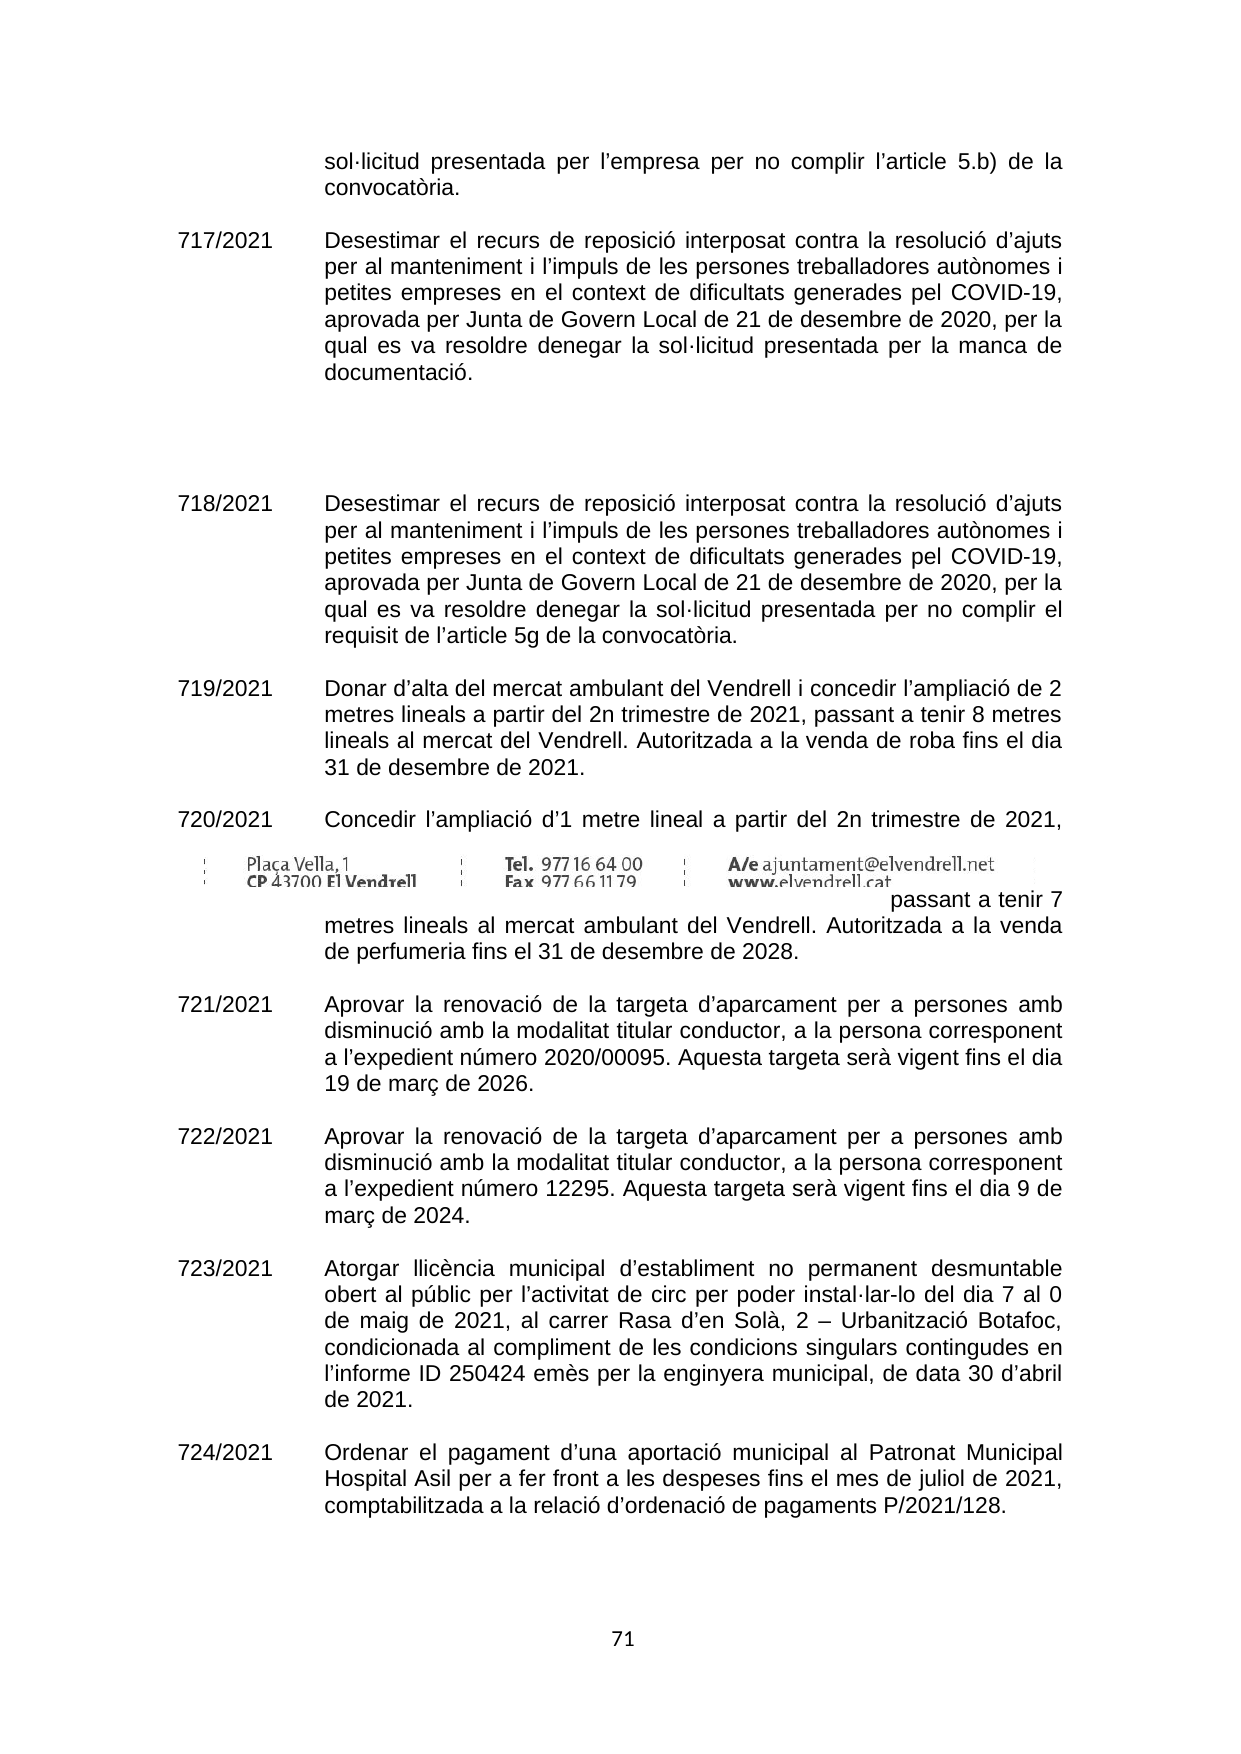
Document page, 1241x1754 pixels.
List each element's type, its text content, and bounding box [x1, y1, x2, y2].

text 721/2021 Aprovar la renovació de la targeta d’aparcament per a persones amb disminució amb la modalitat titular conductor, a la persona corresponent a l’expedient número 2020/00095. Aquesta targeta serà vigent fins el dia 19 de març de 2026. [177, 991, 1063, 1096]
text 718/2021 Desestimar el recurs de reposició interposat contra la resolució d’ajuts per al manteniment i l’impuls de les persones treballadores autònomes i petites empreses en el context de dificultats generades pel COVID-19, aprovada per Junta de Govern Local de 21 de desembre de 2020, per la qual es va resoldre denegar la sol·licitud presentada per no complir el requisit de l’article 5g de la convocatòria. [177, 490, 1063, 648]
text 722/2021 Aprovar la renovació de la targeta d’aparcament per a persones amb disminució amb la modalitat titular conductor, a la persona corresponent a l’expedient número 12295. Aquesta targeta serà vigent fins el dia 9 de març de 2024. [177, 1123, 1063, 1228]
text 719/2021 Donar d’alta del mercat ambulant del Vendrell i concedir l’ampliació de 2 metres lineals a partir del 2n trimestre de 2021, passant a tenir 8 metres lineals al mercat del Vendrell. Autoritzada a la venda de roba fins el dia 31 de desembre de 2021. [177, 675, 1063, 780]
text sol·licitud presentada per l’empresa per no complir l’article 5.b) de la convocatòria. [177, 148, 1063, 200]
text 724/2021 Ordenar el pagament d’una aportació municipal al Patronat Municipal Hospital Asil per a fer front a les despeses fins el mes de juliol de 2021, comptabilitzada a la relació d’ordenació de pagaments P/2021/128. [177, 1439, 1063, 1518]
text 723/2021 Atorgar llicència municipal d’establiment no permanent desmuntable obert al públic per l’activitat de circ per poder instal·lar-lo del dia 7 al 0 de maig de 2021, al carrer Rasa d’en Solà, 2 – Urbanització Botafoc, condicionada al compliment de les condicions singulars contingudes en l’informe ID 250424 emès per la enginyera municipal, de data 30 d’abril de 2021. [177, 1254, 1063, 1413]
text 717/2021 Desestimar el recurs de reposició interposat contra la resolució d’ajuts per al manteniment i l’impuls de les persones treballadores autònomes i petites empreses en el context de dificultats generades pel COVID-19, aprovada per Junta de Govern Local de 21 de desembre de 2020, per la qual es va resoldre denegar la sol·licitud presentada per la manca de documentació. [177, 227, 1063, 385]
text 720/2021 Concedir l’ampliació d’1 metre lineal a partir del 2n trimestre de 2021, passant a tenir 7 metres lineals al mercat ambulant del Vendrell. Autoritzada a la venda de perfumeria fins el 31 de desembre de 2028. [177, 806, 1063, 964]
